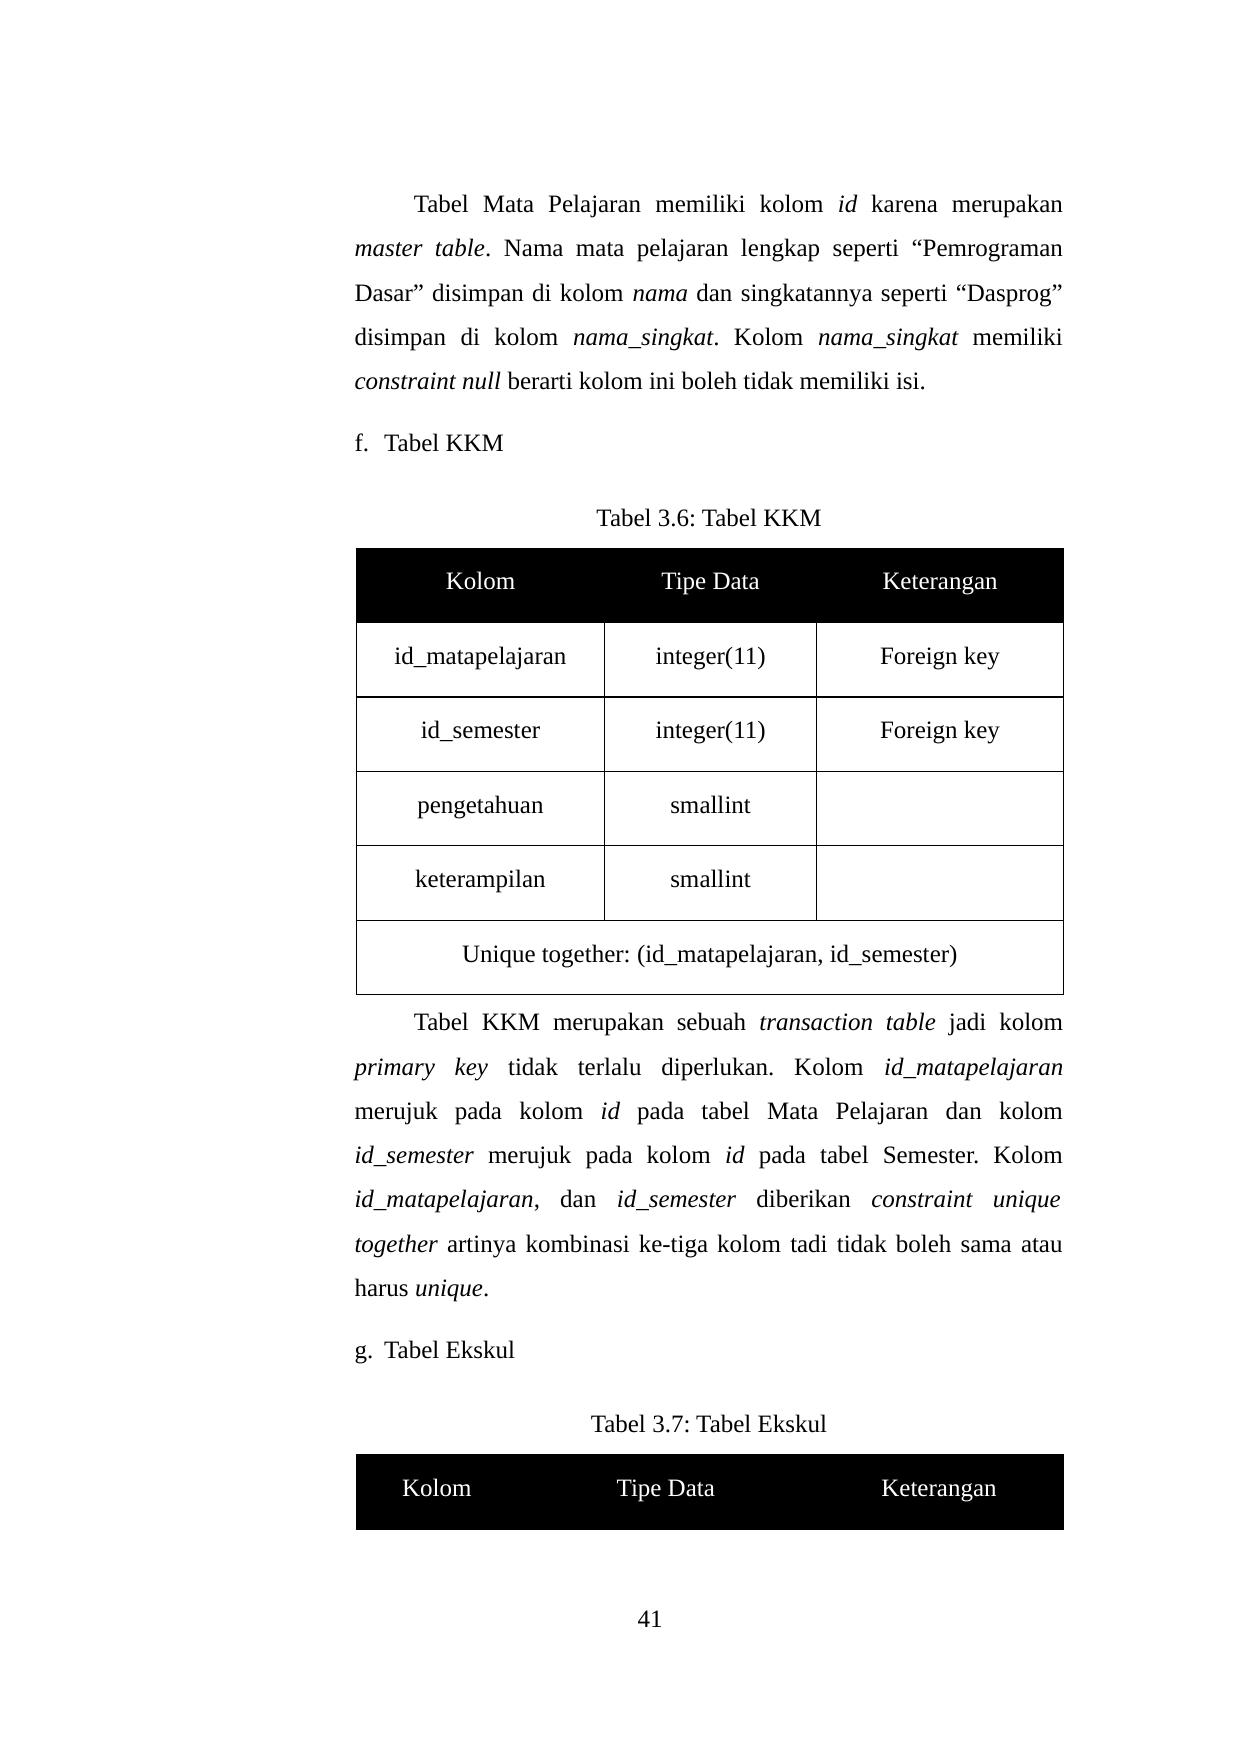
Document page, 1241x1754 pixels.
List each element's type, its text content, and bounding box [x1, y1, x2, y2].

table_cell [817, 846, 1063, 920]
table_cell pengetahuan [357, 772, 604, 845]
table_cell Foreign key [817, 698, 1063, 771]
table_cell smallint [605, 772, 816, 845]
list Tabel Ekskul [354, 1323, 1063, 1367]
table_cell Foreign key [817, 623, 1063, 696]
table_header Tipe Data [605, 549, 816, 622]
text Tabel Mata Pelajaran memiliki kolom id karena merupakan master table. Nama mata pelajaran lengkap seperti “Pemrograman Dasar” disimpan di kolom nama dan singkatannya seperti “Dasprog” disimpan di kolom nama_singkat. Kolom nama_singkat memiliki constraint null berarti kolom ini boleh tidak memiliki isi. [354, 177, 1063, 398]
table_header Tipe Data [517, 1455, 814, 1529]
table_cell id_semester [357, 698, 604, 771]
table_cell [817, 772, 1063, 845]
table_header Keterangan [817, 549, 1063, 622]
table_cell keterampilan [357, 846, 604, 920]
table_cell id_matapelajaran [357, 623, 604, 696]
table_header Kolom [357, 549, 604, 622]
text Tabel 3.6: Tabel KKM [354, 491, 1063, 535]
table_cell Unique together: (id_matapelajaran, id_semester) [357, 921, 1063, 994]
table_cell integer(11) [605, 623, 816, 696]
table_cell integer(11) [605, 698, 816, 771]
text Tabel KKM merupakan sebuah transaction table jadi kolom primary key tidak terlalu diperlukan. Kolom id_matapelajaran merujuk pada kolom id pada tabel Mata Pelajaran dan kolom id_semester merujuk pada kolom id pada tabel Semester. Kolom id_matapelajaran, dan id_semester diberikan constraint unique together artinya kombinasi ke-tiga kolom tadi tidak boleh sama atau harus unique. [354, 995, 1063, 1305]
table_header Keterangan [815, 1455, 1063, 1529]
table_header Kolom [357, 1455, 516, 1529]
table_cell smallint [605, 846, 816, 920]
list Tabel KKM [354, 416, 1063, 461]
text Tabel 3.7: Tabel Ekskul [354, 1397, 1063, 1442]
